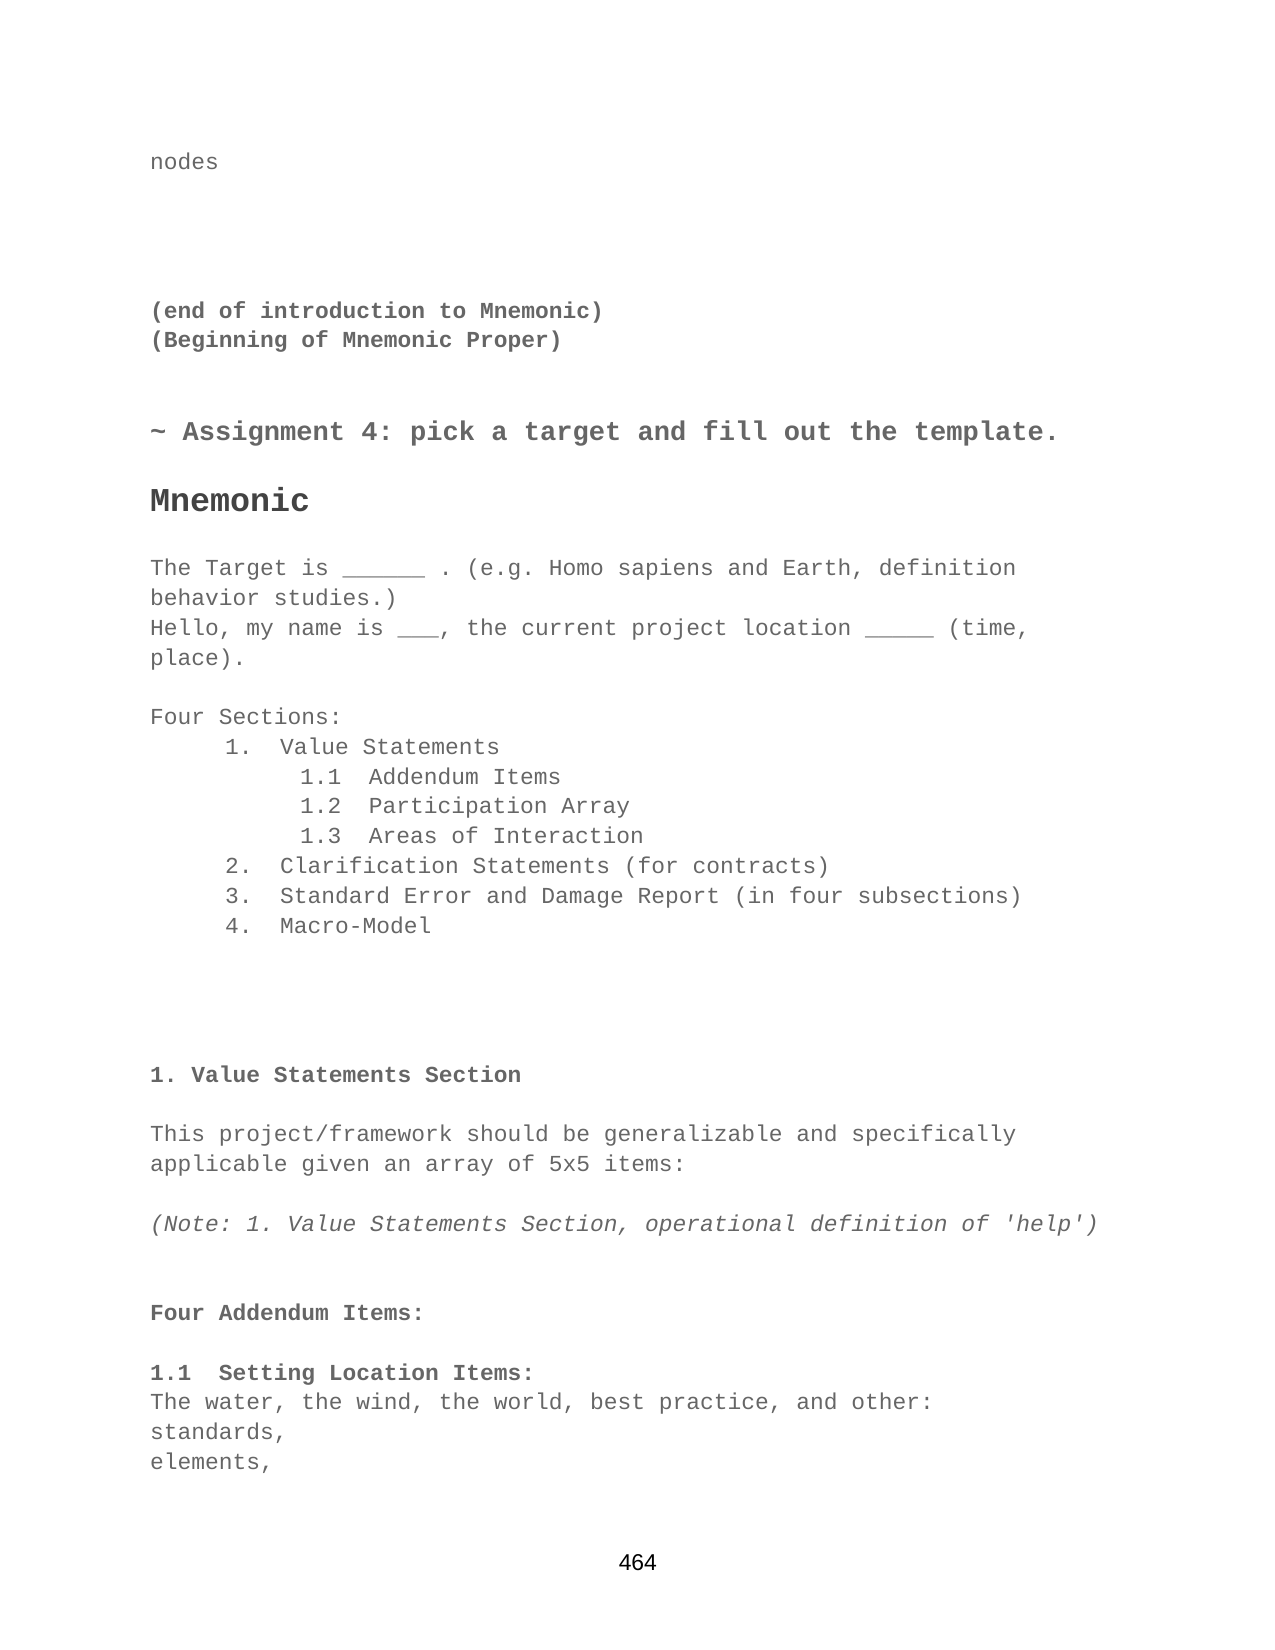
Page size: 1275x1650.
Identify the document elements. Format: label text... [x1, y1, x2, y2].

text Mnemonic [150, 483, 1125, 521]
text (end of introduction to Mnemonic) [150, 299, 1125, 325]
text 1. Value Statements Section [150, 1063, 1125, 1089]
text 1.2 Participation Array [300, 795, 1125, 821]
text The Target is ______ . (e.g. Homo sapiens and Earth, definition behavior studies.) [150, 556, 1125, 612]
text 1.1 Addendum Items [300, 765, 1125, 791]
text 1. Value Statements [225, 735, 1125, 761]
text ~ Assignment 4: pick a target and fill out the template. [150, 418, 1125, 449]
text 4. Macro-Model [225, 914, 1125, 940]
text 1.1 Setting Location Items: [150, 1361, 1125, 1387]
text The water, the wind, the world, best practice, and other: [150, 1391, 1125, 1417]
text (Note: 1. Value Statements Section, operational definition of 'help') [150, 1212, 1125, 1238]
text Hello, my name is ___, the current project location _____ (time, place). [150, 616, 1125, 672]
text 1.3 Areas of Interaction [225, 824, 1125, 851]
text (Beginning of Mnemonic Proper) [150, 329, 1125, 355]
text Four Addendum Items: [150, 1301, 1125, 1327]
text elements, [150, 1450, 1125, 1476]
text 2. Clarification Statements (for contracts) [225, 854, 1125, 880]
text standards, [150, 1420, 1125, 1446]
text nodes [150, 150, 1125, 176]
text 3. Standard Error and Damage Report (in four subsections) [225, 884, 1125, 910]
text Four Sections: [150, 705, 1125, 731]
text This project/framework should be generalizable and specifically applicable given an array of 5x5 items: [150, 1122, 1125, 1178]
